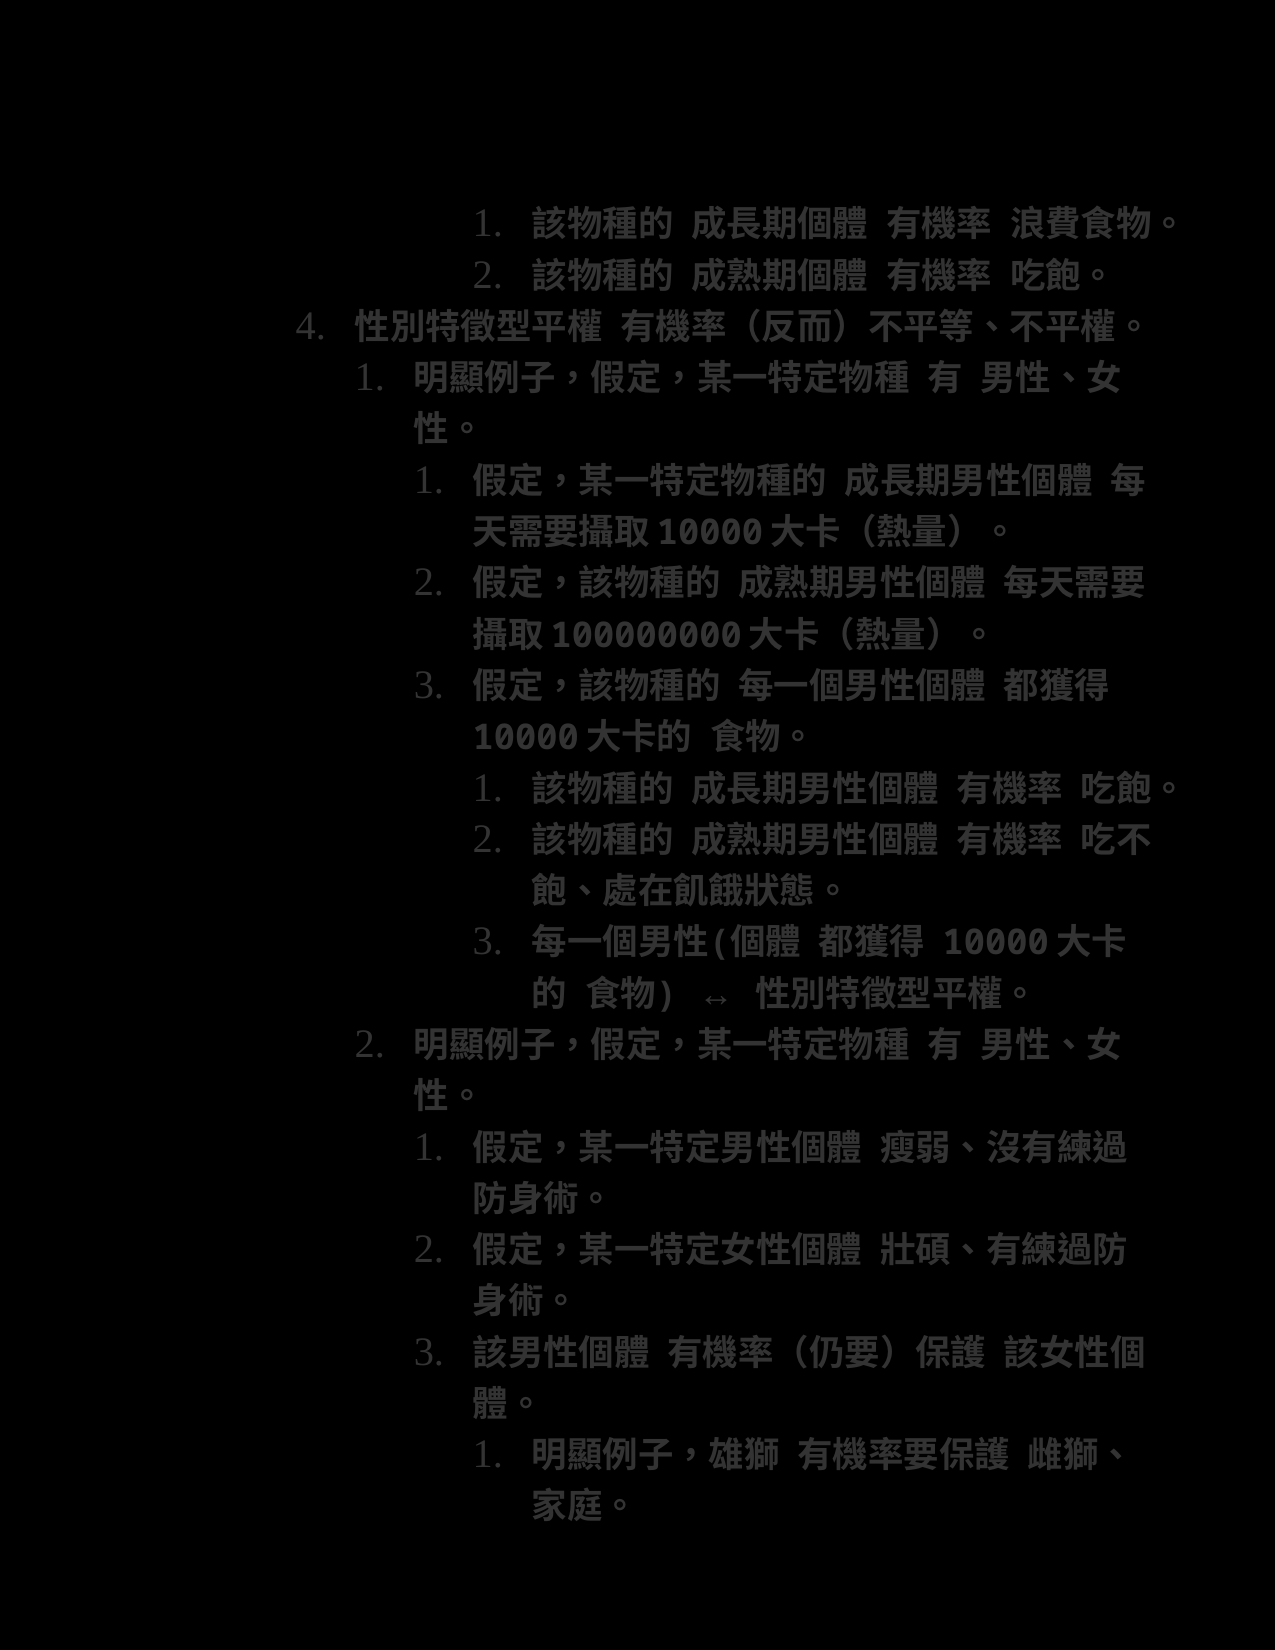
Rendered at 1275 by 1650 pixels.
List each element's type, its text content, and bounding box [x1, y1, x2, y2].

list 假定，某一特定物種的 成長期男性個體 每天需要攝取10000大卡（熱量）。 [413, 452, 1157, 555]
list 該物種的 成長期男性個體 有機率 吃飽。 [472, 760, 1157, 811]
list 明顯例子，雄獅 有機率要保護 雌獅、家庭。 [472, 1426, 1157, 1529]
list 假定，該物種的 每一個男性個體 都獲得 10000大卡的 食物。 [413, 657, 1157, 760]
list 假定，該物種的 成熟期男性個體 每天需要攝取100000000大卡（熱量）。 [413, 555, 1157, 657]
list 每一個男性(個體 都獲得 10000大卡的 食物) ↔ 性別特徵型平權。 [472, 914, 1157, 1016]
list 該物種的 成熟期個體 有機率 吃飽。 [472, 247, 1157, 298]
list 該物種的 成熟期男性個體 有機率 吃不飽、處在飢餓狀態。 [472, 811, 1157, 914]
list 假定，某一特定女性個體 壯碩、有練過防身術。 [413, 1221, 1157, 1324]
list 該男性個體 有機率（仍要）保護 該女性個體。 [413, 1324, 1157, 1426]
list 該物種的 成長期個體 有機率 浪費食物。 [472, 196, 1157, 247]
list 假定，某一特定男性個體 瘦弱、沒有練過防身術。 [413, 1119, 1157, 1221]
list 明顯例子，假定，某一特定物種 有 男性、女性。 [354, 1016, 1157, 1119]
list 明顯例子，假定，某一特定物種 有 男性、女性。 [354, 349, 1157, 452]
list 性別特徵型平權 有機率（反而）不平等、不平權。 [295, 298, 1157, 349]
